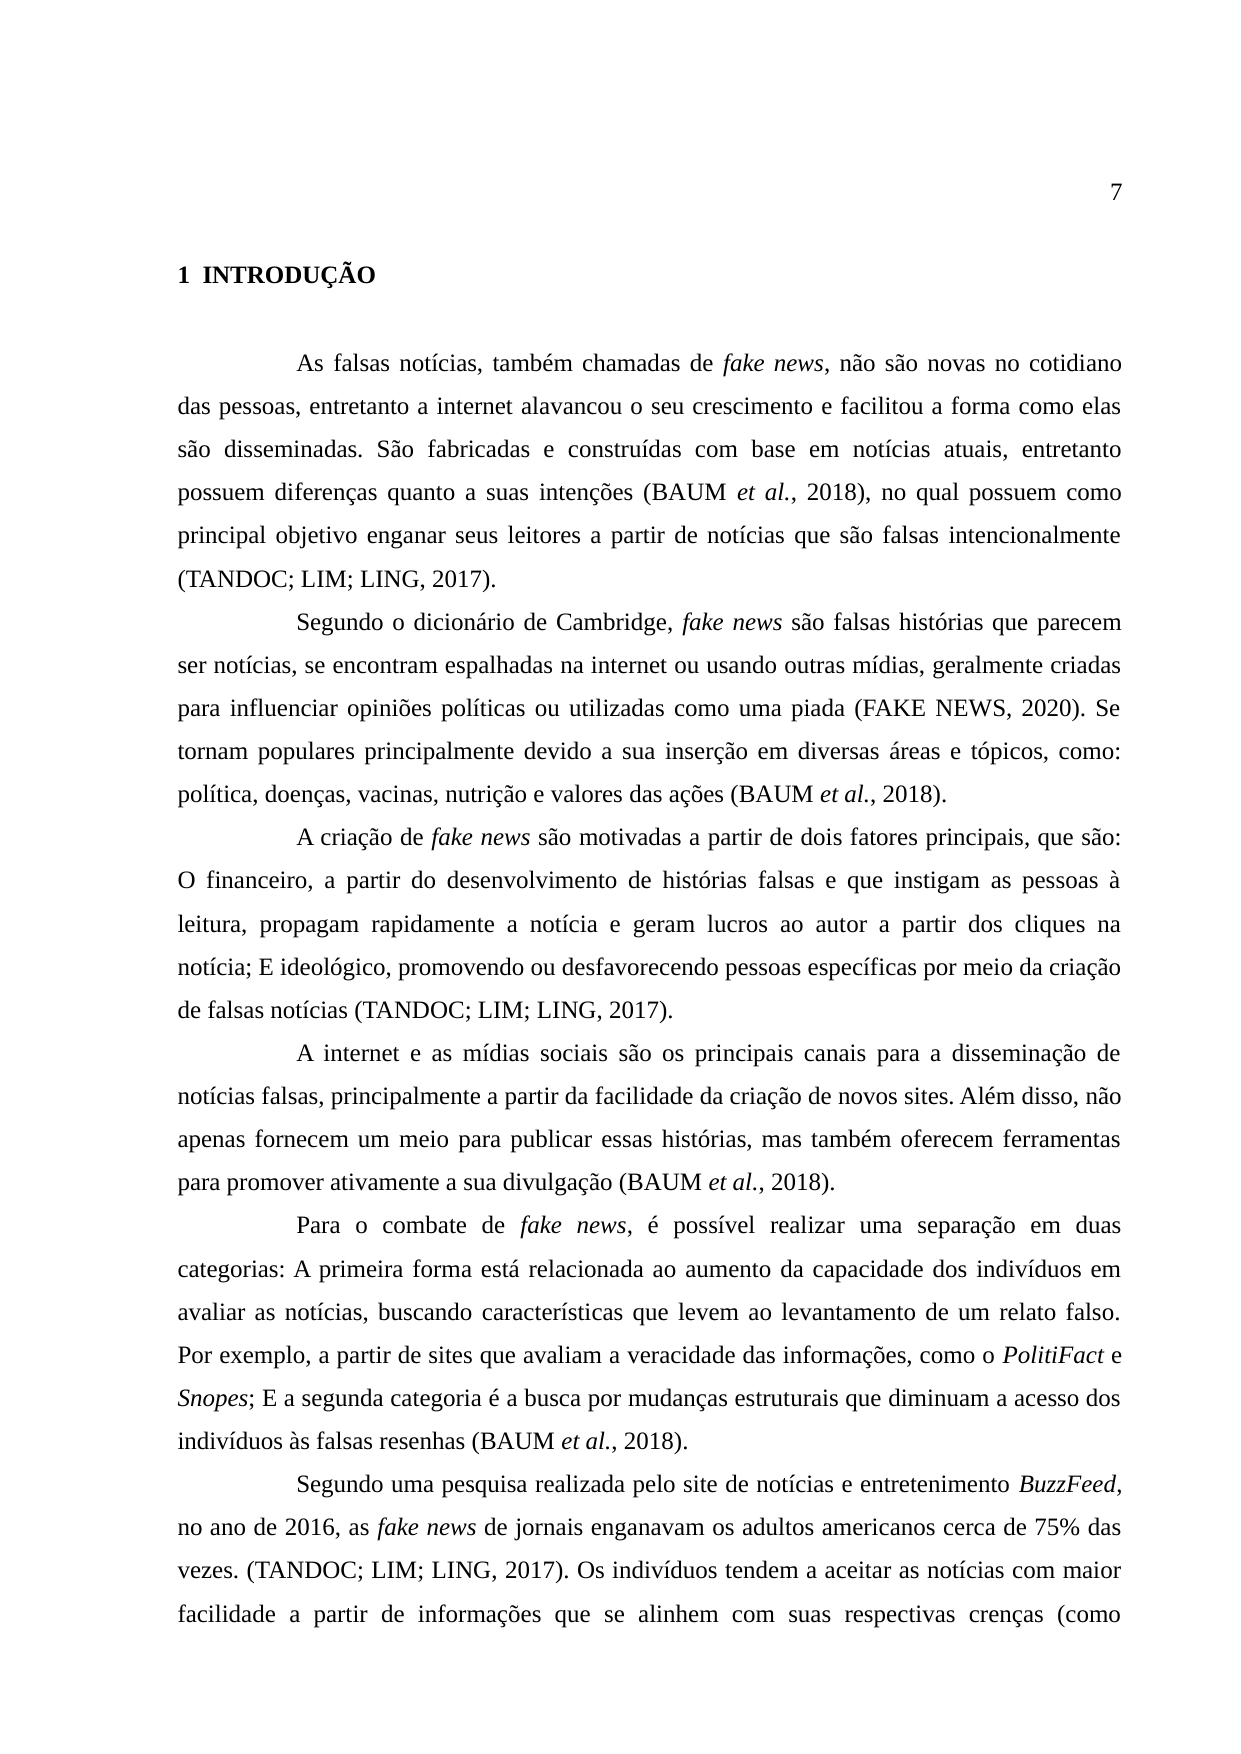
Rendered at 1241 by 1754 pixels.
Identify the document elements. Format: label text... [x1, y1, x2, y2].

text As falsas notícias, também chamadas de fake news, não são novas no cotidiano das pessoas, entretanto a internet alavancou o seu crescimento e facilitou a forma como elas são disseminadas. São fabricadas e construídas com base em notícias atuais, entretanto possuem diferenças quanto a suas intenções (BAUM et al., 2018), no qual possuem como principal objetivo enganar seus leitores a partir de notícias que são falsas intencionalmente (TANDOC; LIM; LING, 2017). [177, 348, 1122, 592]
text Segundo uma pesquisa realizada pelo site de notícias e entretenimento BuzzFeed, no ano de 2016, as fake news de jornais enganavam os adultos americanos cerca de 75% das vezes. (TANDOC; LIM; LING, 2017). Os indivíduos tendem a aceitar as notícias com maior facilidade a partir de informações que se alinhem com suas respectivas crenças (como [177, 1469, 1122, 1627]
text Segundo o dicionário de Cambridge, fake news são falsas histórias que parecem ser notícias, se encontram espalhadas na internet ou usando outras mídias, geralmente criadas para influenciar opiniões políticas ou utilizadas como uma piada (FAKE NEWS, 2020). Se tornam populares principalmente devido a sua inserção em diversas áreas e tópicos, como: política, doenças, vacinas, nutrição e valores das ações (BAUM et al., 2018). [177, 607, 1122, 808]
text A criação de fake news são motivadas a partir de dois fatores principais, que são: O financeiro, a partir do desenvolvimento de histórias falsas e que instigam as pessoas à leitura, propagam rapidamente a notícia e geram lucros ao autor a partir dos cliques na notícia; E ideológico, promovendo ou desfavorecendo pessoas específicas por meio da criação de falsas notícias (TANDOC; LIM; LING, 2017). [177, 822, 1122, 1024]
text Para o combate de fake news, é possível realizar uma separação em duas categorias: A primeira forma está relacionada ao aumento da capacidade dos indivíduos em avaliar as notícias, buscando características que levem ao levantamento de um relato falso. Por exemplo, a partir de sites que avaliam a veracidade das informações, como o PolitiFact e Snopes; E a segunda categoria é a busca por mudanças estruturais que diminuam a acesso dos indivíduos às falsas resenhas (BAUM et al., 2018). [177, 1211, 1122, 1455]
subtitle INTRODUÇÃO [177, 260, 1122, 289]
text A internet e as mídias sociais são os principais canais para a disseminação de notícias falsas, principalmente a partir da facilidade da criação de novos sites. Além disso, não apenas fornecem um meio para publicar essas histórias, mas também oferecem ferramentas para promover ativamente a sua divulgação (BAUM et al., 2018). [177, 1038, 1122, 1196]
